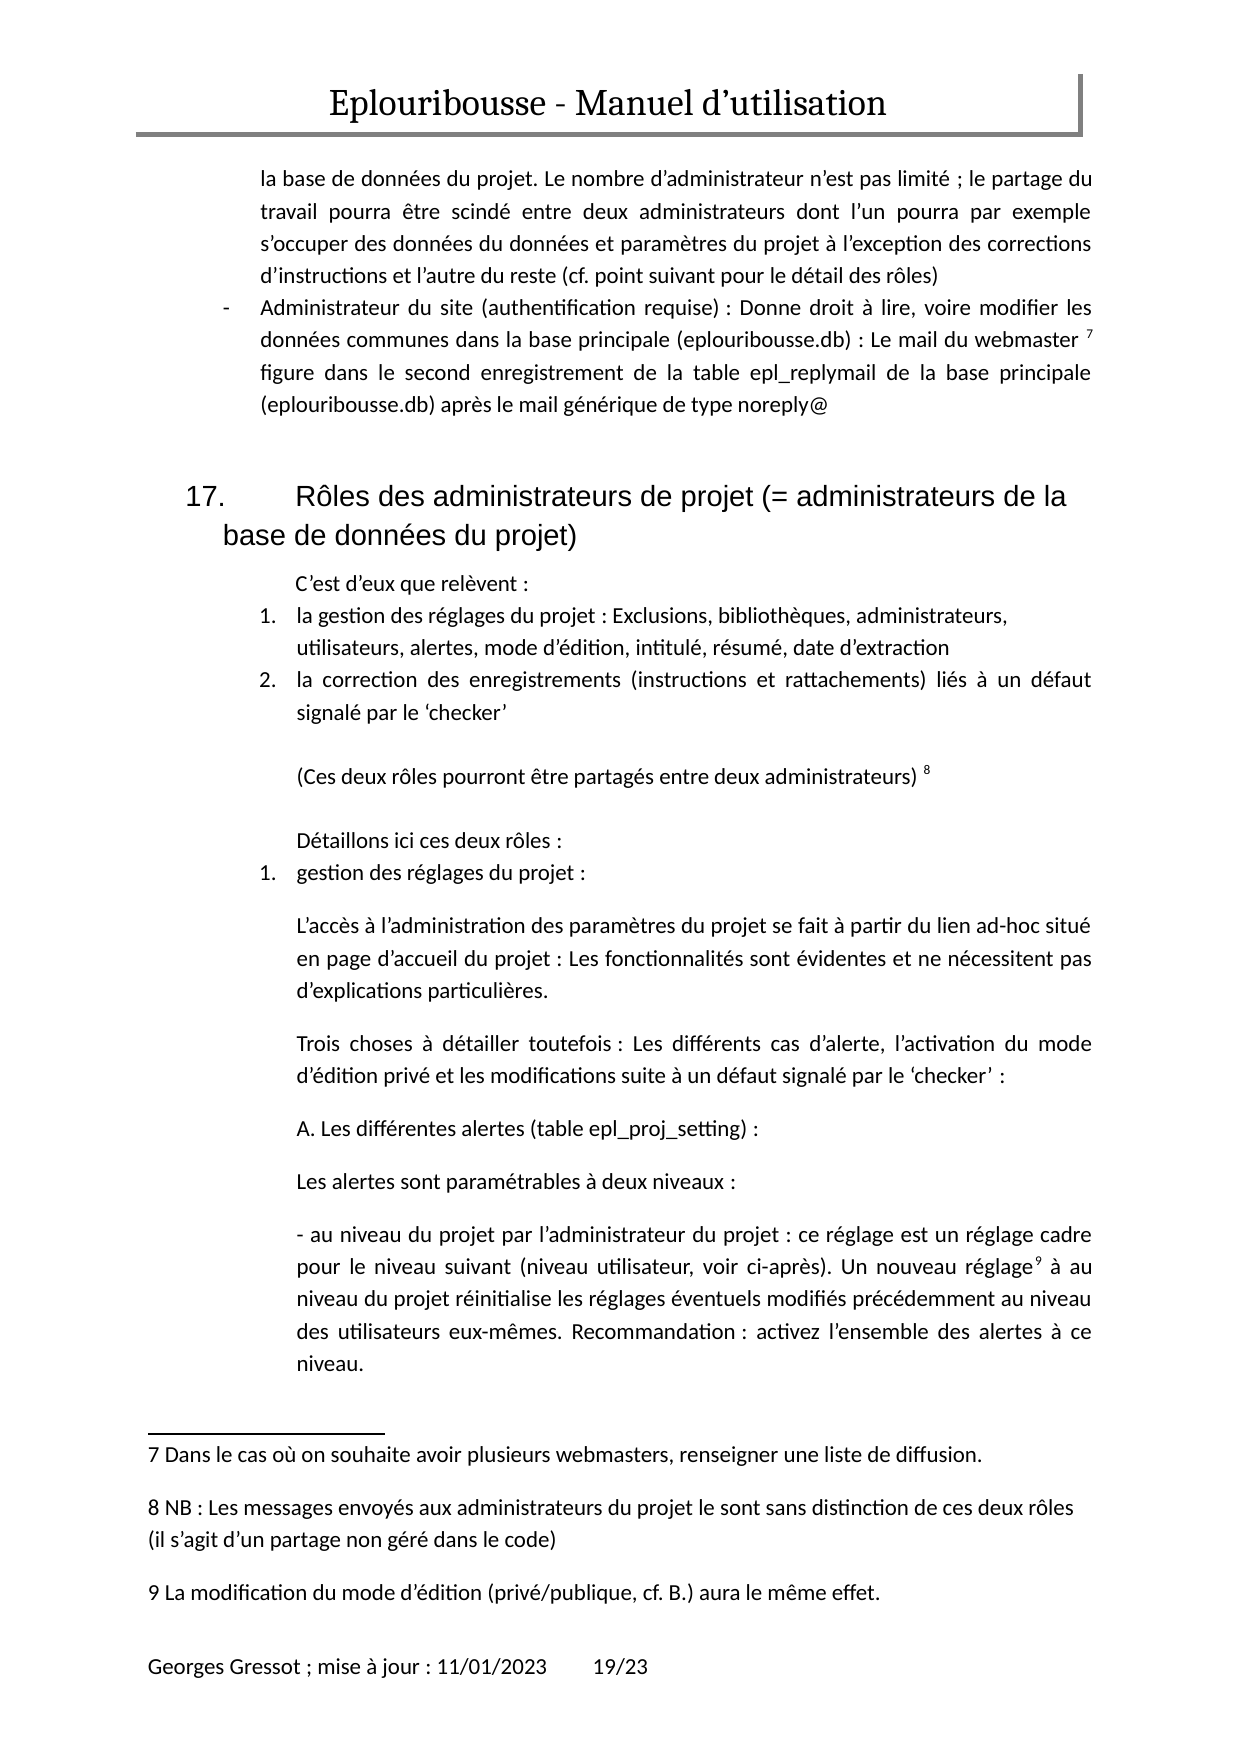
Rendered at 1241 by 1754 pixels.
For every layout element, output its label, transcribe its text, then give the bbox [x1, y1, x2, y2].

list A. Les différentes alertes (table epl_proj_setting) : [259, 1114, 1093, 1142]
subtitle Rôles des administrateurs de projet (= administrateurs de la base de données du projet) [185, 479, 1093, 551]
list la base de données du projet. Le nombre d’administrateur n’est pas limité ; le partage du travail pourra être scindé entre deux administrateurs dont l’un pourra par exemple s’occuper des données du données et paramètres du projet à l’exception des corrections d’instructions et l’autre du reste (cf. point suivant pour le détail des rôles) [223, 164, 1093, 289]
list la correction des enregistrements (instructions et rattachements) liés à un défaut signalé par le ‘checker’ [259, 665, 1093, 726]
list (Ces deux rôles pourront être partagés entre deux administrateurs) [259, 762, 1093, 790]
list Administrateur du site (authentification requise) : Donne droit à lire, voire modifier les données communes dans la base principale (eplouribousse.db) : Le mail du webmaster figure dans le second enregistrement de la table epl_replymail de la base principale (eplouribousse.db) après le mail générique de type noreply@ [223, 293, 1093, 418]
list L’accès à l’administration des paramètres du projet se fait à partir du lien ad-hoc situé en page d’accueil du projet : Les fonctionnalités sont évidentes et ne nécessitent pas d’explications particulières. [259, 912, 1093, 1004]
list NB : Les messages envoyés aux administrateurs du projet le sont sans distinction de ces deux rôles (il s’agit d’un partage non géré dans le code) [148, 1493, 1093, 1553]
list gestion des réglages du projet : [259, 858, 1093, 887]
list C’est d’eux que relèvent : [221, 569, 1093, 597]
list Trois choses à détailler toutefois : Les différents cas d’alerte, l’activation du mode d’édition privé et les modifications suite à un défaut signalé par le ‘checker’ : [259, 1029, 1093, 1089]
list Les alertes sont paramétrables à deux niveaux : [259, 1167, 1093, 1195]
list La modification du mode d’édition (privé/publique, cf. B.) aura le même effet. [148, 1578, 1093, 1606]
list Détaillons ici ces deux rôles : [259, 826, 1093, 854]
list - au niveau du projet par l’administrateur du projet : ce réglage est un réglage cadre pour le niveau suivant (niveau utilisateur, voir ci-après). Un nouveau réglage à au niveau du projet réinitialise les réglages éventuels modifiés précédemment au niveau des utilisateurs eux-mêmes. Recommandation : activez l’ensemble des alertes à ce niveau. [259, 1220, 1093, 1377]
list Dans le cas où on souhaite avoir plusieurs webmasters, renseigner une liste de diffusion. [148, 1440, 1093, 1468]
list la gestion des réglages du projet : Exclusions, bibliothèques, administrateurs, utilisateurs, alertes, mode d’édition, intitulé, résumé, date d’extraction [259, 601, 1093, 661]
